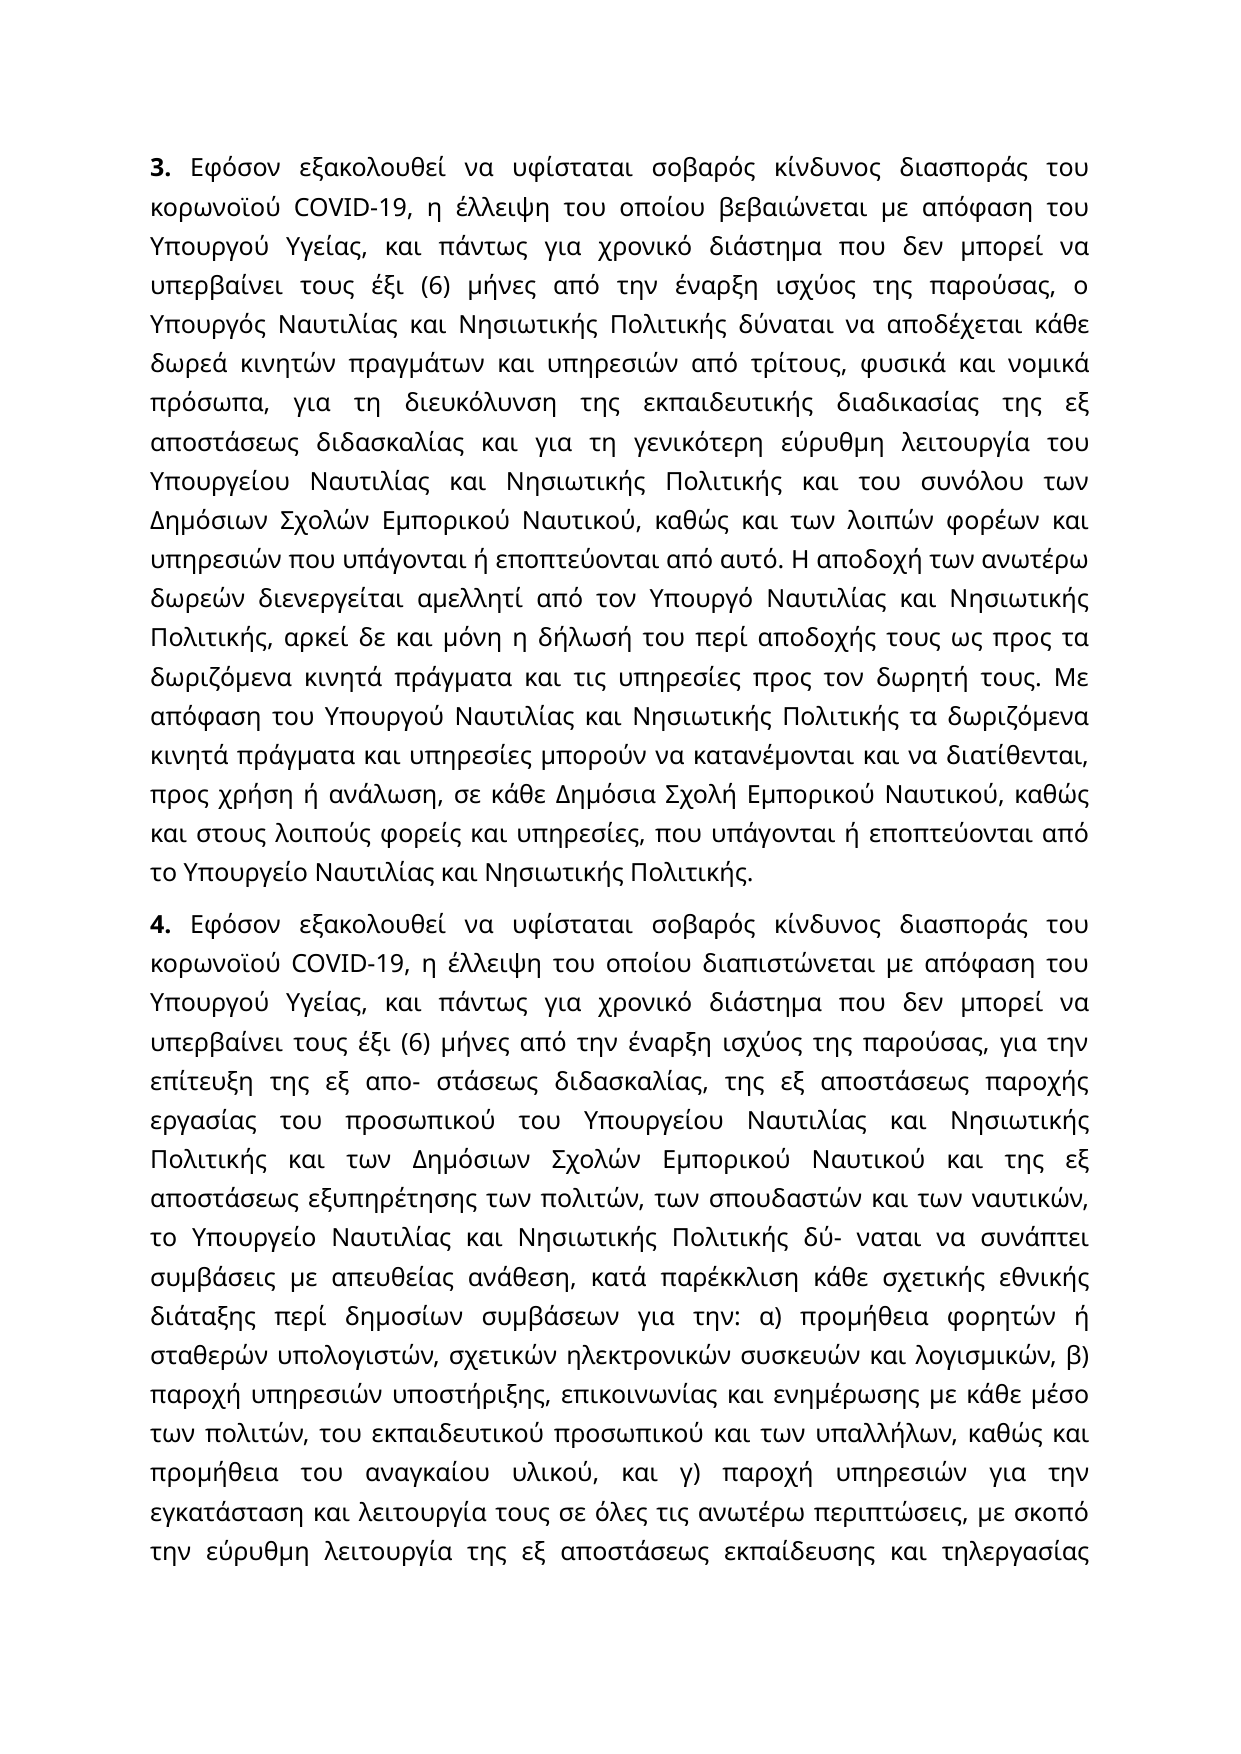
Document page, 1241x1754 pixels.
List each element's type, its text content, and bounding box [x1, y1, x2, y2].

text 3. Εφόσον εξακολουθεί να υφίσταται σοβαρός κίνδυνος διασποράς του κορωνοϊού COVID-19, η έλλειψη του οποίου βεβαιώνεται με απόφαση του Υπουργού Υγείας, και πάντως για χρονικό διάστημα που δεν μπορεί να υπερβαίνει τους έξι (6) μήνες από την έναρξη ισχύος της παρούσας, ο Υπουργός Ναυτιλίας και Νησιωτικής Πολιτικής δύναται να αποδέχεται κάθε δωρεά κινητών πραγμάτων και υπηρεσιών από τρίτους, φυσικά και νομικά πρόσωπα, για τη διευκόλυνση της εκπαιδευτικής διαδικασίας της εξ αποστάσεως διδασκαλίας και για τη γενικότερη εύρυθμη λειτουργία του Υπουργείου Ναυτιλίας και Νησιωτικής Πολιτικής και του συνόλου των Δημόσιων Σχολών Εμπορικού Ναυτικού, καθώς και των λοιπών φορέων και υπηρεσιών που υπάγονται ή εποπτεύονται από αυτό. Η αποδοχή των ανωτέρω δωρεών διενεργείται αμελλητί από τον Υπουργό Ναυτιλίας και Νησιωτικής Πολιτικής, αρκεί δε και μόνη η δήλωσή του περί αποδοχής τους ως προς τα δωριζόμενα κινητά πράγματα και τις υπηρεσίες προς τον δωρητή τους. Με απόφαση του Υπουργού Ναυτιλίας και Νησιωτικής Πολιτικής τα δωριζόμενα κινητά πράγματα και υπηρεσίες μπορούν να κατανέμονται και να διατίθενται, προς χρήση ή ανάλωση, σε κάθε Δημόσια Σχολή Εμπορικού Ναυτικού, καθώς και στους λοιπούς φορείς και υπηρεσίες, που υπάγονται ή εποπτεύονται από το Υπουργείο Ναυτιλίας και Νησιωτικής Πολιτικής. [150, 150, 1090, 889]
text 4. Εφόσον εξακολουθεί να υφίσταται σοβαρός κίνδυνος διασποράς του κορωνοϊού COVID-19, η έλλειψη του οποίου διαπιστώνεται με απόφαση του Υπουργού Υγείας, και πάντως για χρονικό διάστημα που δεν μπορεί να υπερβαίνει τους έξι (6) μήνες από την έναρξη ισχύος της παρούσας, για την επίτευξη της εξ απο- στάσεως διδασκαλίας, της εξ αποστάσεως παροχής εργασίας του προσωπικού του Υπουργείου Ναυτιλίας και Νησιωτικής Πολιτικής και των Δημόσιων Σχολών Εμπορικού Ναυτικού και της εξ αποστάσεως εξυπηρέτησης των πολιτών, των σπουδαστών και των ναυτικών, το Υπουργείο Ναυτιλίας και Νησιωτικής Πολιτικής δύ- ναται να συνάπτει συμβάσεις με απευθείας ανάθεση, κατά παρέκκλιση κάθε σχετικής εθνικής διάταξης περί δημοσίων συμβάσεων για την: α) προμήθεια φορητών ή σταθερών υπολογιστών, σχετικών ηλεκτρονικών συσκευών και λογισμικών, β) παροχή υπηρεσιών υποστήριξης, επικοινωνίας και ενημέρωσης με κάθε μέσο των πολιτών, του εκπαιδευτικού προσωπικού και των υπαλλήλων, καθώς και προμήθεια του αναγκαίου υλικού, και γ) παροχή υπηρεσιών για την εγκατάσταση και λειτουργία τους σε όλες τις ανωτέρω περιπτώσεις, με σκοπό την εύρυθμη λειτουργία της εξ αποστάσεως εκπαίδευσης και τηλεργασίας [150, 907, 1090, 1567]
